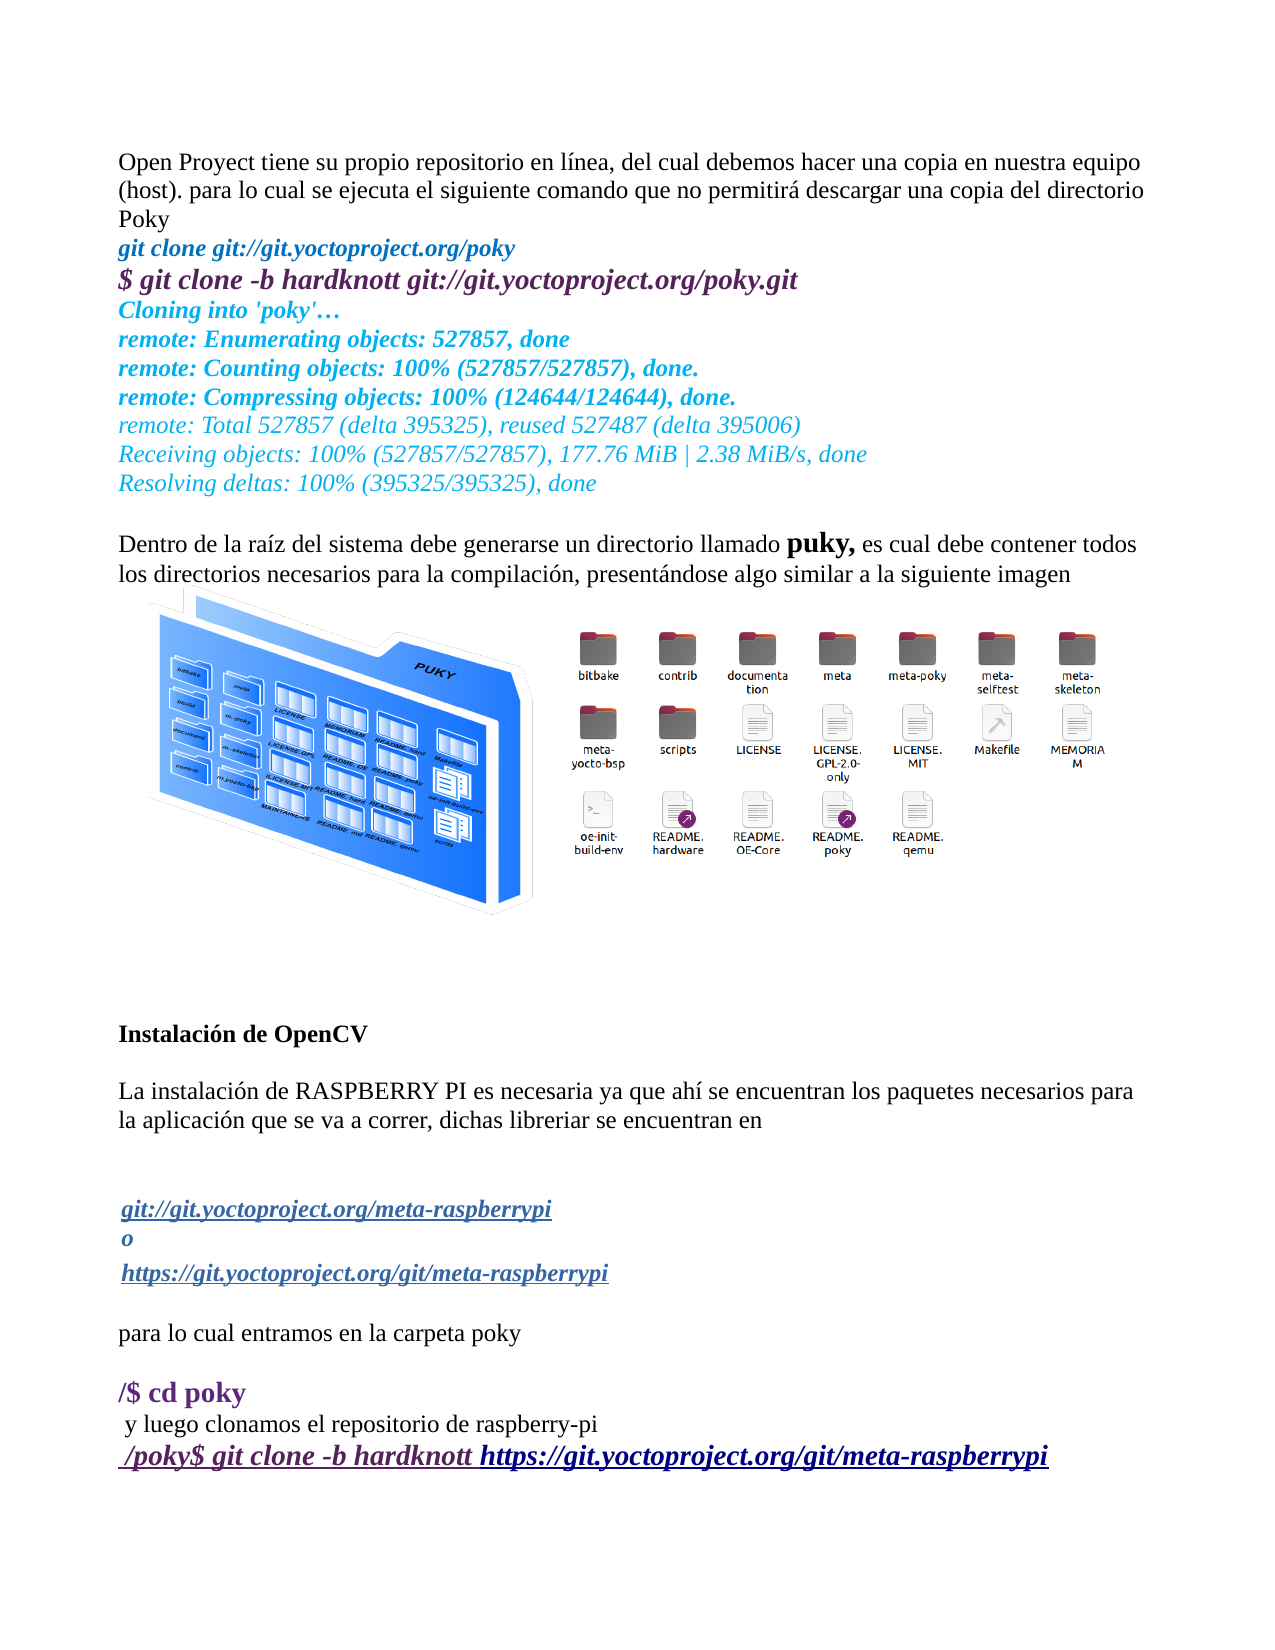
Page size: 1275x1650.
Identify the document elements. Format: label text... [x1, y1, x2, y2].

table_header git://git.yoctoproject.org/meta-raspberrypi o [118, 1191, 812, 1255]
text $ git clone -b hardknott git://git.yoctoproject.org/poky.git [118, 262, 1157, 295]
text remote: Compressing objects: 100% (124644/124644), done. [118, 382, 1157, 410]
picture [147, 583, 533, 916]
text remote: Enumerating objects: 527857, done [118, 324, 1157, 353]
text /poky$ git clone -b hardknott https://git.yoctoproject.org/git/meta-raspberrypi [118, 1438, 1157, 1471]
text remote: Total 527857 (delta 395325), reused 527487 (delta 395006) [118, 410, 1157, 439]
text Receiving objects: 100% (527857/527857), 177.76 MiB | 2.38 MiB/s, done [118, 439, 1157, 468]
text Open Proyect tiene su propio repositorio en línea, del cual debemos hacer una copia en nuestra equipo (host). para lo cual se ejecuta el siguiente comando que no permitirá descargar una copia del directorio Poky [118, 147, 1157, 233]
picture [348, 445, 363, 462]
picture [337, 474, 352, 491]
text para lo cual entramos en la carpeta poky [118, 1318, 1157, 1347]
text La instalación de RASPBERRY PI es necesaria ya que ahí se encuentran los paquetes necesarios para la aplicación que se va a correr, dichas libreriar se encuentran en [118, 1076, 1157, 1134]
text git clone git://git.yoctoproject.org/poky [118, 233, 1157, 262]
text Cloning into 'poky'… [118, 295, 1157, 324]
table_cell https://git.yoctoproject.org/git/meta-raspberrypi [118, 1255, 812, 1289]
text /$ cd poky [118, 1376, 1157, 1409]
text Instalación de OpenCV [118, 1019, 1157, 1048]
text Dentro de la raíz del sistema debe generarse un directorio llamado puky, es cual debe contener todos los directorios necesarios para la compilación, presentándose algo similar a la siguiente imagen [118, 525, 1157, 588]
text remote: Counting objects: 100% (527857/527857), done. [118, 353, 1157, 382]
text y luego clonamos el repositorio de raspberry-pi [118, 1409, 1157, 1438]
text Resolving deltas: 100% (395325/395325), done [118, 468, 1157, 497]
picture [556, 628, 1116, 882]
